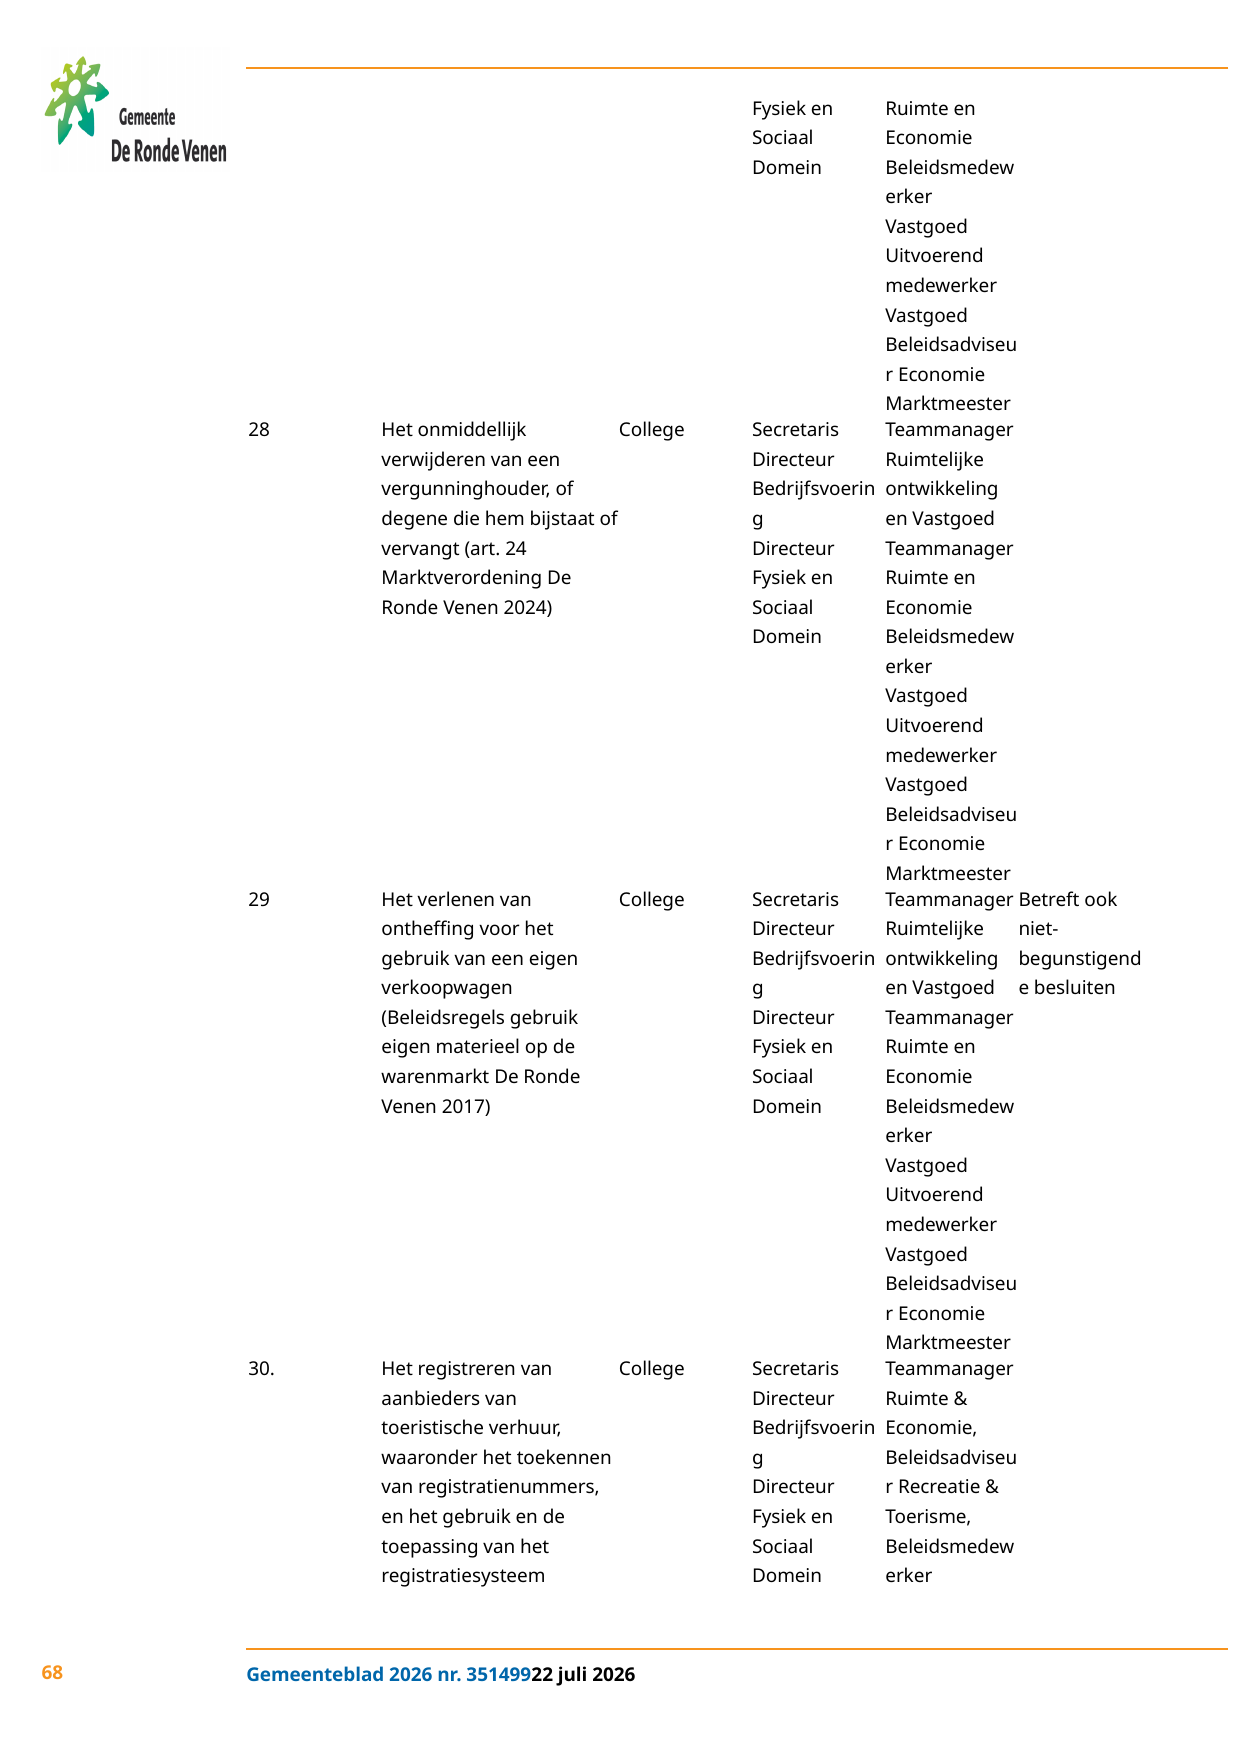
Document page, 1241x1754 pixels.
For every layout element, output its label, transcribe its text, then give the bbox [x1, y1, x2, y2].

table_cell Het onmiddellijk verwijderen van een vergunninghouder, of degene die hem bijstaat of vervangt (art. 24 Marktverordening De Ronde Venen 2024) [381, 416, 619, 886]
table_cell Teammanager Ruimtelijke ontwikkeling en Vastgoed Teammanager Ruimte en Economie Beleidsmedewerker Vastgoed Uitvoerend medewerker Vastgoed Beleidsadviseur Economie Marktmeester [885, 416, 1018, 886]
table_cell Fysiek en Sociaal Domein [752, 95, 885, 416]
table_cell College [619, 1355, 752, 1588]
table_cell Teammanager Ruimte & Economie, Beleidsadviseur Recreatie & Toerisme, Beleidsmedewerker [885, 1355, 1018, 1588]
table_cell Secretaris Directeur Bedrijfsvoering Directeur Fysiek en Sociaal Domein [752, 416, 885, 886]
table_cell Secretaris Directeur Bedrijfsvoering Directeur Fysiek en Sociaal Domein [752, 1355, 885, 1588]
table_cell [248, 95, 381, 416]
table_cell 30. [248, 1355, 381, 1588]
table_cell Het registreren van aanbieders van toeristische verhuur, waaronder het toekennen van registratienummers, en het gebruik en de toepassing van het registratiesysteem [381, 1355, 619, 1588]
table_cell College [619, 886, 752, 1355]
table_cell Het verlenen van ontheffing voor het gebruik van een eigen verkoopwagen (Beleidsregels gebruik eigen materieel op de warenmarkt De Ronde Venen 2017) [381, 886, 619, 1355]
table_cell Secretaris Directeur Bedrijfsvoering Directeur Fysiek en Sociaal Domein [752, 886, 885, 1355]
table_cell Teammanager Ruimtelijke ontwikkeling en Vastgoed Teammanager Ruimte en Economie Beleidsmedewerker Vastgoed Uitvoerend medewerker Vastgoed Beleidsadviseur Economie Marktmeester [885, 886, 1018, 1355]
table_cell [1018, 416, 1152, 886]
table_cell Ruimte en Economie Beleidsmedewerker Vastgoed Uitvoerend medewerker Vastgoed Beleidsadviseur Economie Marktmeester [885, 95, 1018, 416]
table_cell [619, 95, 752, 416]
table_cell [381, 95, 619, 416]
table_cell Betreft ook niet-begunstigende besluiten [1018, 886, 1152, 1355]
table_cell [1018, 95, 1152, 416]
table_cell 28 [248, 416, 381, 886]
picture [41, 47, 231, 172]
table_cell [1018, 1355, 1152, 1588]
table_cell College [619, 416, 752, 886]
table_cell 29 [248, 886, 381, 1355]
